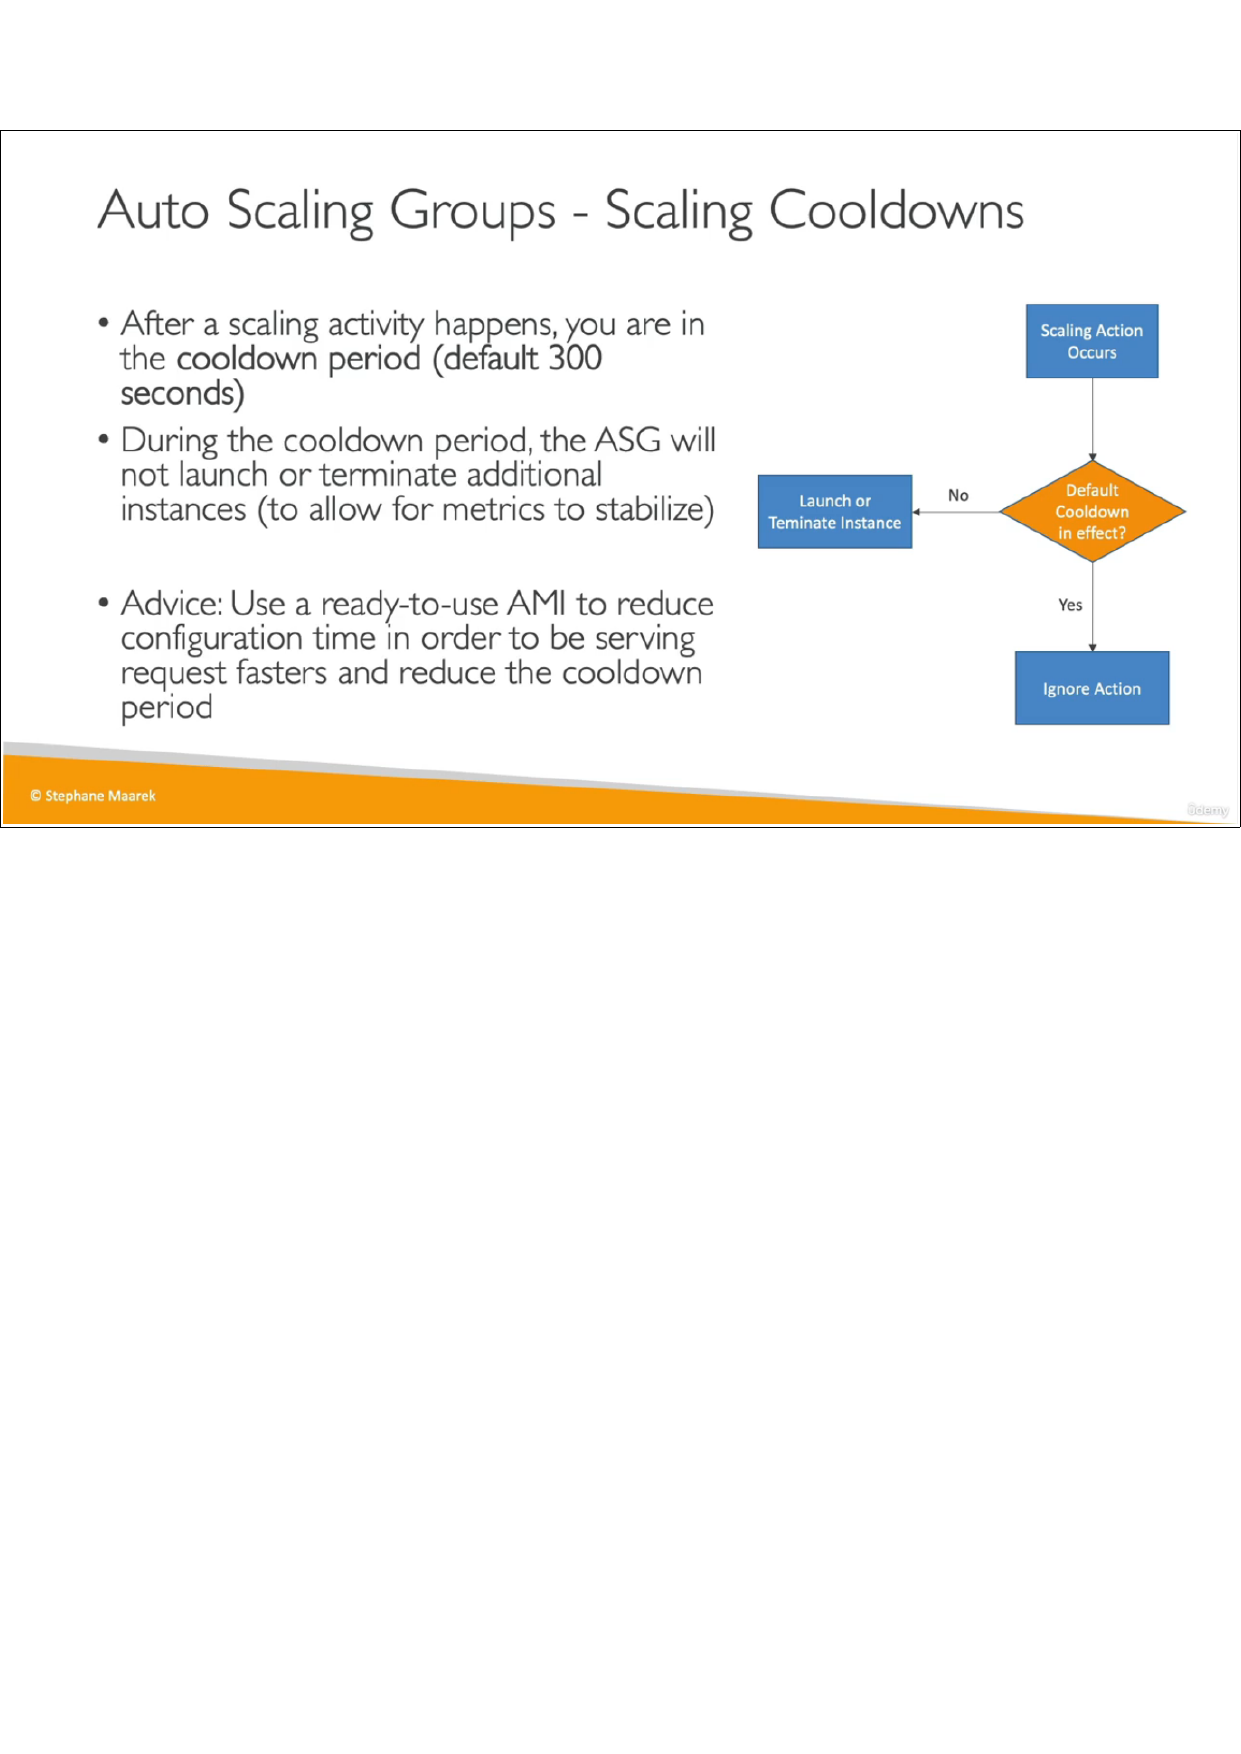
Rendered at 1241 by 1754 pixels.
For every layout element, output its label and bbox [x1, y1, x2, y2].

picture [3, 133, 1238, 824]
